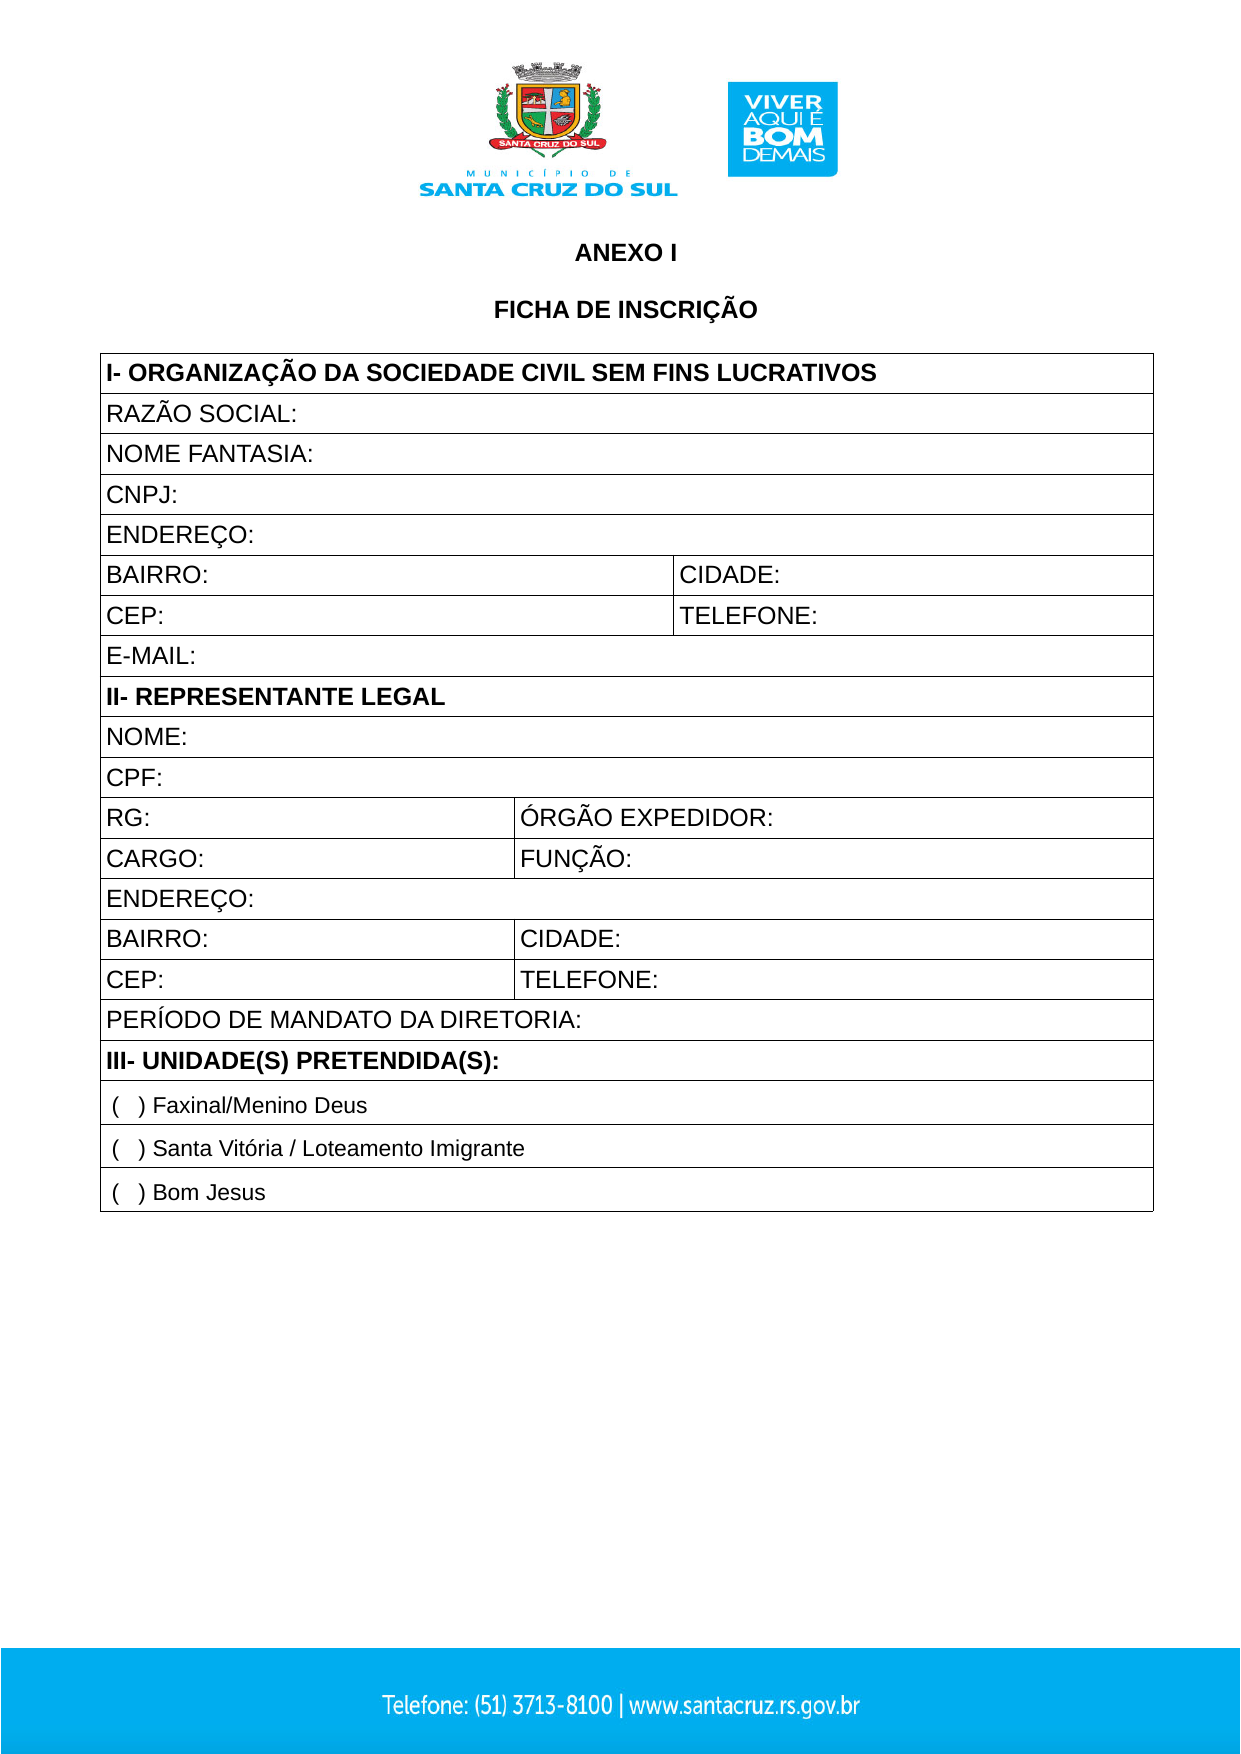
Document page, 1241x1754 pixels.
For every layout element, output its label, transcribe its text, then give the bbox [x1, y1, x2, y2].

picture [579, 1696, 586, 1713]
table_cell CNPJ: [101, 475, 1153, 514]
picture [602, 1696, 611, 1714]
picture [394, 1701, 403, 1710]
table_cell CARGO: [101, 839, 514, 878]
table_cell ENDEREÇO: [101, 515, 1153, 554]
picture [493, 1696, 501, 1713]
table_cell BAIRRO: [101, 920, 514, 959]
table_cell NOME FANTASIA: [101, 434, 1153, 474]
table_cell RAZÃO SOCIAL: [101, 394, 1153, 433]
table_cell CEP: [101, 960, 514, 999]
picture [842, 1696, 851, 1713]
picture [410, 1704, 419, 1713]
picture [665, 1701, 672, 1713]
picture [383, 1696, 394, 1713]
table_cell ENDEREÇO: [101, 879, 1153, 918]
table_cell PERÍODO DE MANDATO DA DIRETORIA: [101, 1000, 1153, 1040]
picture [781, 1701, 786, 1713]
picture [709, 1701, 714, 1713]
table_cell RG: [101, 798, 514, 838]
table_cell NOME: [101, 717, 1153, 757]
picture [589, 1696, 598, 1710]
table_cell CEP: [101, 596, 673, 635]
picture [482, 1705, 490, 1714]
picture [672, 1704, 677, 1713]
table_cell E-MAIL: [101, 636, 1153, 676]
table_cell ( ) Faxinal/Menino Deus [101, 1081, 1153, 1124]
table_cell ( ) Bom Jesus [101, 1168, 1153, 1211]
table_cell TELEFONE: [674, 596, 1153, 635]
picture [442, 1701, 450, 1713]
picture [482, 1696, 489, 1704]
table_cell FUNÇÃO: [515, 839, 1153, 878]
table_cell ÓRGÃO EXPEDIDOR: [515, 798, 1153, 838]
text FICHA DE INSCRIÇÃO [100, 295, 1152, 324]
table_header I- ORGANIZAÇÃO DA SOCIEDADE CIVIL SEM FINS LUCRATIVOS [101, 354, 1153, 393]
text ANEXO I [100, 237, 1152, 266]
table_header II- REPRESENTANTE LEGAL [101, 677, 1153, 716]
picture [725, 1701, 735, 1713]
picture [788, 1701, 795, 1712]
picture [802, 1701, 810, 1712]
table_cell TELEFONE: [515, 960, 1153, 999]
table_cell CIDADE: [515, 920, 1153, 959]
picture [746, 1701, 762, 1713]
table_cell CPF: [101, 758, 1153, 797]
picture [514, 1704, 522, 1714]
picture [696, 1701, 701, 1713]
picture [410, 56, 849, 202]
table_cell ( ) Santa Vitória / Loteamento Imigrante [101, 1125, 1153, 1167]
table_cell CIDADE: [674, 556, 1153, 595]
table_header III- UNIDADE(S) PRETENDIDA(S): [101, 1041, 1153, 1080]
table_cell BAIRRO: [101, 556, 673, 595]
picture [568, 1696, 576, 1702]
